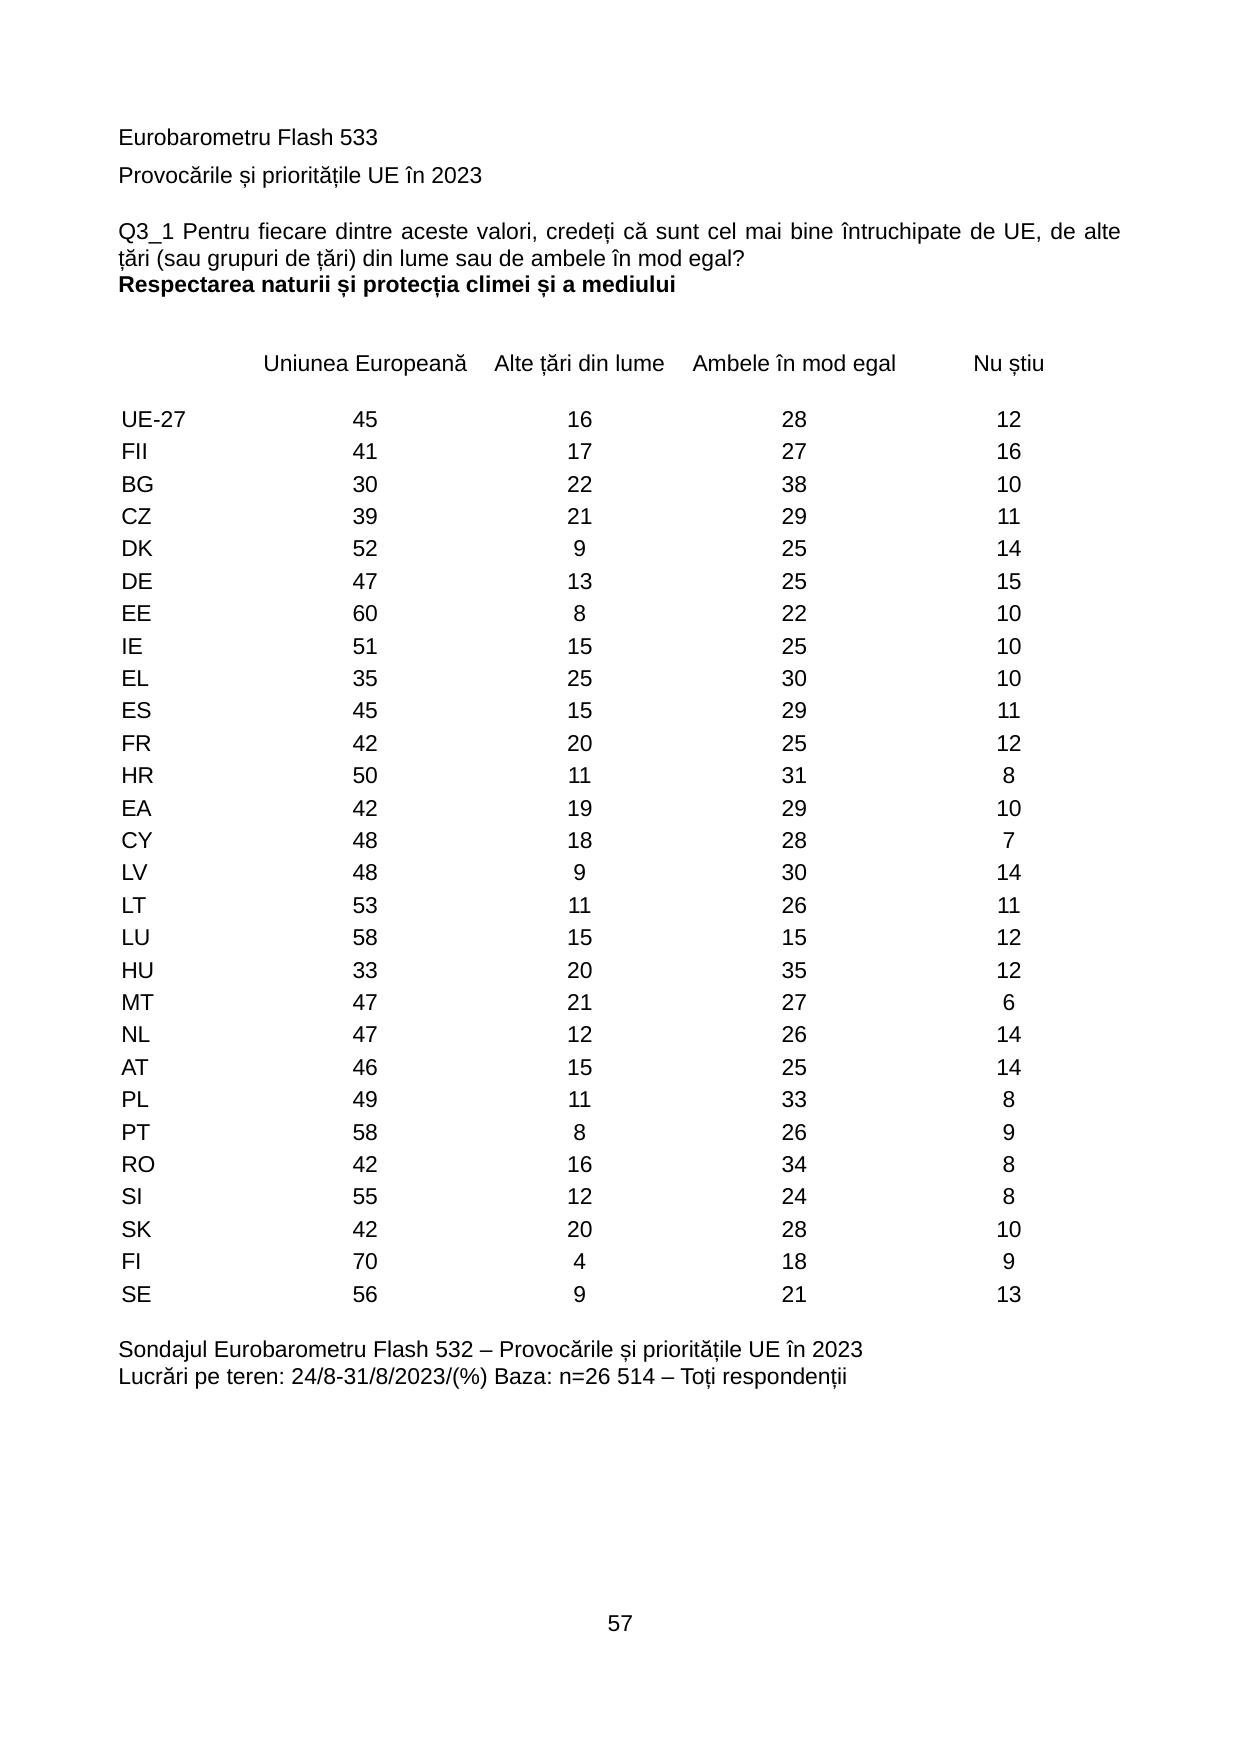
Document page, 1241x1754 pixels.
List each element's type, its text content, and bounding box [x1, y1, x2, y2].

table_cell PT [118, 1116, 258, 1148]
table_cell SE [118, 1278, 258, 1310]
table_cell 34 [687, 1148, 901, 1180]
table_cell 42 [258, 792, 472, 824]
table_cell 45 [258, 694, 472, 727]
table_cell 50 [258, 759, 472, 792]
table_cell 21 [687, 1278, 901, 1310]
table_cell 7 [901, 824, 1116, 856]
table_header Uniunea Europeană [258, 324, 472, 403]
table_cell 20 [472, 727, 687, 759]
table_cell SK [118, 1213, 258, 1245]
table_cell 14 [901, 856, 1116, 889]
table_cell 12 [472, 1018, 687, 1051]
table_cell 15 [472, 921, 687, 953]
table_cell 14 [901, 533, 1116, 565]
table_cell FI [118, 1245, 258, 1277]
text Q3_1 Pentru fiecare dintre aceste valori, credeți că sunt cel mai bine întruchipate de UE, de alte țări (sau grupuri de țări) din lume sau de ambele în mod egal? [118, 218, 1122, 271]
table_cell RO [118, 1148, 258, 1180]
table_cell 9 [901, 1116, 1116, 1148]
table_cell 8 [901, 759, 1116, 792]
table_cell 16 [901, 435, 1116, 468]
table_cell LV [118, 856, 258, 889]
table_cell 15 [472, 1051, 687, 1083]
table_cell 35 [687, 954, 901, 986]
table_cell 10 [901, 662, 1116, 694]
table_cell 30 [258, 468, 472, 500]
table_cell 25 [687, 630, 901, 662]
table_header [118, 324, 258, 403]
table_cell 33 [687, 1083, 901, 1116]
table_cell 9 [472, 1278, 687, 1310]
table_cell SI [118, 1180, 258, 1213]
table_header Nu știu [901, 324, 1116, 403]
table_cell 25 [687, 533, 901, 565]
table_cell 28 [687, 403, 901, 435]
table_cell 53 [258, 889, 472, 921]
table_cell 22 [472, 468, 687, 500]
table_cell 26 [687, 1018, 901, 1051]
table_cell 15 [901, 565, 1116, 597]
table_cell 31 [687, 759, 901, 792]
table_cell 10 [901, 468, 1116, 500]
table_cell 42 [258, 727, 472, 759]
table_cell 19 [472, 792, 687, 824]
text Respectarea naturii și protecția climei și a mediului [118, 271, 1122, 297]
table_cell 28 [687, 824, 901, 856]
table_cell HU [118, 954, 258, 986]
table_cell 9 [472, 533, 687, 565]
table_cell 21 [472, 986, 687, 1018]
table_cell 9 [901, 1245, 1116, 1277]
table_cell CY [118, 824, 258, 856]
table_cell 29 [687, 694, 901, 727]
table_cell 14 [901, 1018, 1116, 1051]
table_cell 39 [258, 500, 472, 532]
table_cell 8 [901, 1148, 1116, 1180]
table_cell EE [118, 597, 258, 629]
table_cell 30 [687, 856, 901, 889]
table_cell LU [118, 921, 258, 953]
table_cell 17 [472, 435, 687, 468]
table_cell 27 [687, 435, 901, 468]
table_cell 12 [901, 727, 1116, 759]
text Lucrări pe teren: 24/8-31/8/2023/(%) Baza: n=26 514 – Toți respondenții [118, 1363, 1122, 1389]
table_cell 42 [258, 1148, 472, 1180]
table_cell 10 [901, 630, 1116, 662]
table_cell 26 [687, 889, 901, 921]
table_cell 11 [901, 500, 1116, 532]
table_cell 13 [472, 565, 687, 597]
table_cell 16 [472, 403, 687, 435]
table_cell 28 [687, 1213, 901, 1245]
table_cell FR [118, 727, 258, 759]
table_cell NL [118, 1018, 258, 1051]
table_header Alte țări din lume [472, 324, 687, 403]
table_cell EA [118, 792, 258, 824]
table_cell 4 [472, 1245, 687, 1277]
table_cell 11 [901, 889, 1116, 921]
table_cell 48 [258, 824, 472, 856]
table_cell AT [118, 1051, 258, 1083]
table_cell 11 [901, 694, 1116, 727]
table_cell 60 [258, 597, 472, 629]
table_cell 6 [901, 986, 1116, 1018]
table_cell FII [118, 435, 258, 468]
table_cell 58 [258, 1116, 472, 1148]
table_cell 20 [472, 1213, 687, 1245]
table_cell 10 [901, 1213, 1116, 1245]
table_cell 25 [687, 565, 901, 597]
table_cell BG [118, 468, 258, 500]
table_cell IE [118, 630, 258, 662]
table_cell 18 [472, 824, 687, 856]
table_cell 9 [472, 856, 687, 889]
table_cell 18 [687, 1245, 901, 1277]
table_cell DK [118, 533, 258, 565]
table_cell 13 [901, 1278, 1116, 1310]
table_cell PL [118, 1083, 258, 1116]
table_header Ambele în mod egal [687, 324, 901, 403]
table_cell 12 [901, 954, 1116, 986]
table_cell 30 [687, 662, 901, 694]
table_cell 12 [901, 921, 1116, 953]
table_cell 26 [687, 1116, 901, 1148]
table_cell 42 [258, 1213, 472, 1245]
table_cell 25 [472, 662, 687, 694]
table_cell 8 [472, 1116, 687, 1148]
table_cell 21 [472, 500, 687, 532]
table_cell 14 [901, 1051, 1116, 1083]
table_cell 52 [258, 533, 472, 565]
table_cell LT [118, 889, 258, 921]
table_cell 47 [258, 1018, 472, 1051]
table_cell 45 [258, 403, 472, 435]
table_cell 49 [258, 1083, 472, 1116]
table_cell MT [118, 986, 258, 1018]
table_cell 47 [258, 986, 472, 1018]
table_cell 15 [472, 694, 687, 727]
table_cell 55 [258, 1180, 472, 1213]
table_cell 20 [472, 954, 687, 986]
table_cell 12 [901, 403, 1116, 435]
table_cell 8 [901, 1083, 1116, 1116]
table_cell 29 [687, 792, 901, 824]
table_cell 10 [901, 597, 1116, 629]
table_cell DE [118, 565, 258, 597]
table_cell 56 [258, 1278, 472, 1310]
table_cell 48 [258, 856, 472, 889]
table_cell 29 [687, 500, 901, 532]
table_cell 11 [472, 759, 687, 792]
table_cell 35 [258, 662, 472, 694]
table_cell EL [118, 662, 258, 694]
table_cell 12 [472, 1180, 687, 1213]
table_cell UE-27 [118, 403, 258, 435]
table_cell ES [118, 694, 258, 727]
table_cell HR [118, 759, 258, 792]
table_cell 15 [687, 921, 901, 953]
table_cell 70 [258, 1245, 472, 1277]
table_cell 38 [687, 468, 901, 500]
table_cell 25 [687, 1051, 901, 1083]
table_cell 16 [472, 1148, 687, 1180]
table_cell 11 [472, 889, 687, 921]
table_cell 8 [901, 1180, 1116, 1213]
table_cell 58 [258, 921, 472, 953]
table_cell 22 [687, 597, 901, 629]
table_cell 8 [472, 597, 687, 629]
table_cell 51 [258, 630, 472, 662]
table_cell 27 [687, 986, 901, 1018]
table_cell 46 [258, 1051, 472, 1083]
table_cell 47 [258, 565, 472, 597]
text Sondajul Eurobarometru Flash 532 – Provocările și prioritățile UE în 2023 [118, 1336, 1122, 1363]
table_cell 11 [472, 1083, 687, 1116]
table_cell 10 [901, 792, 1116, 824]
table_cell 41 [258, 435, 472, 468]
table_cell 33 [258, 954, 472, 986]
table_cell 15 [472, 630, 687, 662]
table_cell 25 [687, 727, 901, 759]
table_cell 24 [687, 1180, 901, 1213]
table_cell CZ [118, 500, 258, 532]
